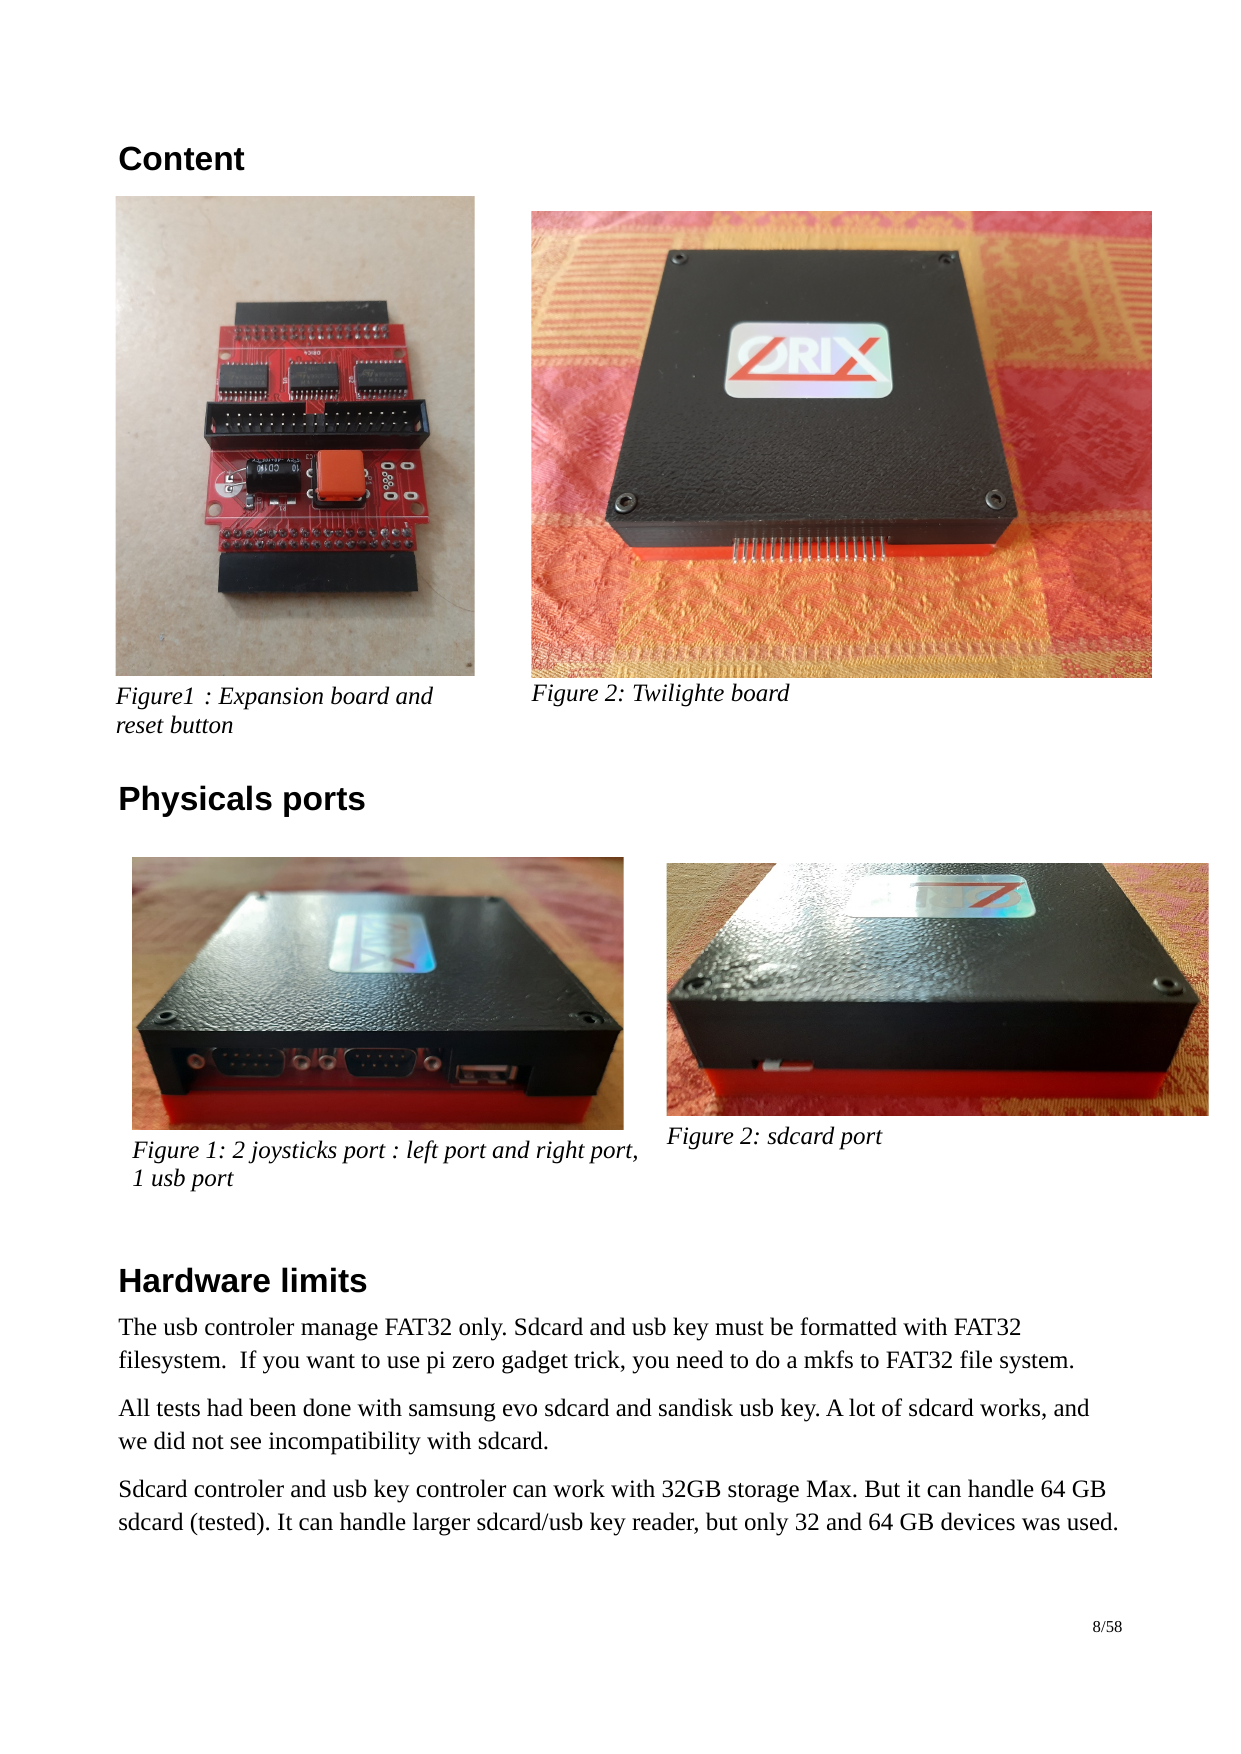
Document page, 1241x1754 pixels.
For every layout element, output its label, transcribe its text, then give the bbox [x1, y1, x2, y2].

text Figure 1: 2 joysticks port : left port and right port, 1 usb port [132, 1130, 655, 1192]
picture [115, 196, 475, 676]
picture [666, 863, 1209, 1116]
text Figure 2: sdcard port [667, 1116, 1209, 1149]
subtitle Content [118, 139, 1122, 178]
picture [531, 211, 1152, 678]
text Sdcard controler and usb key controler can work with 32GB storage Max. But it can handle 64 GB sdcard (tested). It can handle larger sdcard/usb key reader, but only 32 and 64 GB devices was used. [118, 1474, 1122, 1535]
text All tests had been done with samsung evo sdcard and sandisk usb key. A lot of sdcard works, and we did not see incompatibility with sdcard. [118, 1393, 1122, 1454]
subtitle Physicals ports [118, 778, 1122, 817]
picture [132, 857, 624, 1130]
text Figure1 : Expansion board and reset button [116, 676, 475, 738]
text The usb controler manage FAT32 only. Sdcard and usb key must be formatted with FAT32 filesystem. If you want to use pi zero gadget trick, you need to do a mkfs to FAT32 file system. [118, 1312, 1122, 1374]
subtitle Hardware limits [118, 1261, 1122, 1299]
text Figure 2: Twilighte board [531, 678, 1152, 707]
